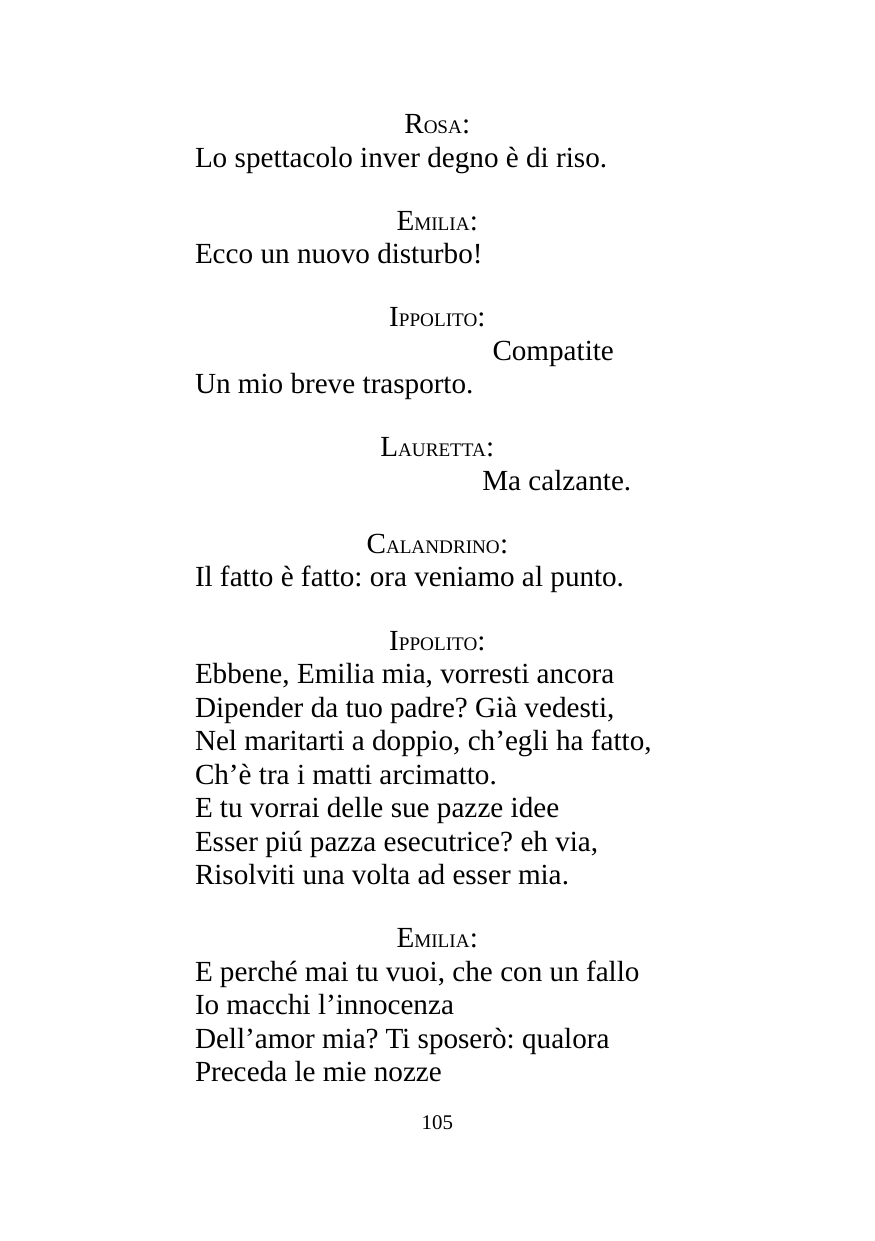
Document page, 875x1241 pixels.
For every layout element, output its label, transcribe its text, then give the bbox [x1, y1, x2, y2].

text Risolviti una volta ad esser mia. [195, 857, 768, 891]
text Ippolito: [106, 623, 768, 656]
text Il fatto è fatto: ora veniamo al punto. [195, 559, 768, 593]
text E perché mai tu vuoi, che con un fallo Io macchi l’innocenza Dell’amor mia? Ti sposerò: qualora Preceda le mie nozze [195, 954, 768, 1088]
text Ippolito: [106, 299, 768, 333]
text Calandrino: [106, 526, 768, 559]
text Un mio breve trasporto. [195, 366, 768, 400]
text Lo spettacolo inver degno è di riso. [195, 140, 768, 173]
text Emilia: [106, 920, 768, 954]
text Compatite [106, 333, 768, 366]
text Ma calzante. [106, 463, 768, 497]
text Lauretta: [106, 429, 768, 463]
text Emilia: [106, 203, 768, 236]
text Ebbene, Emilia mia, vorresti ancora Dipender da tuo padre? Già vedesti, Nel maritarti a doppio, ch’egli ha fatto, Ch’è tra i matti arcimatto. E tu vorrai delle sue pazze idee Esser piú pazza esecutrice? eh via, [195, 656, 768, 857]
text Ecco un nuovo disturbo! [195, 236, 768, 270]
text Rosa: [106, 106, 768, 140]
